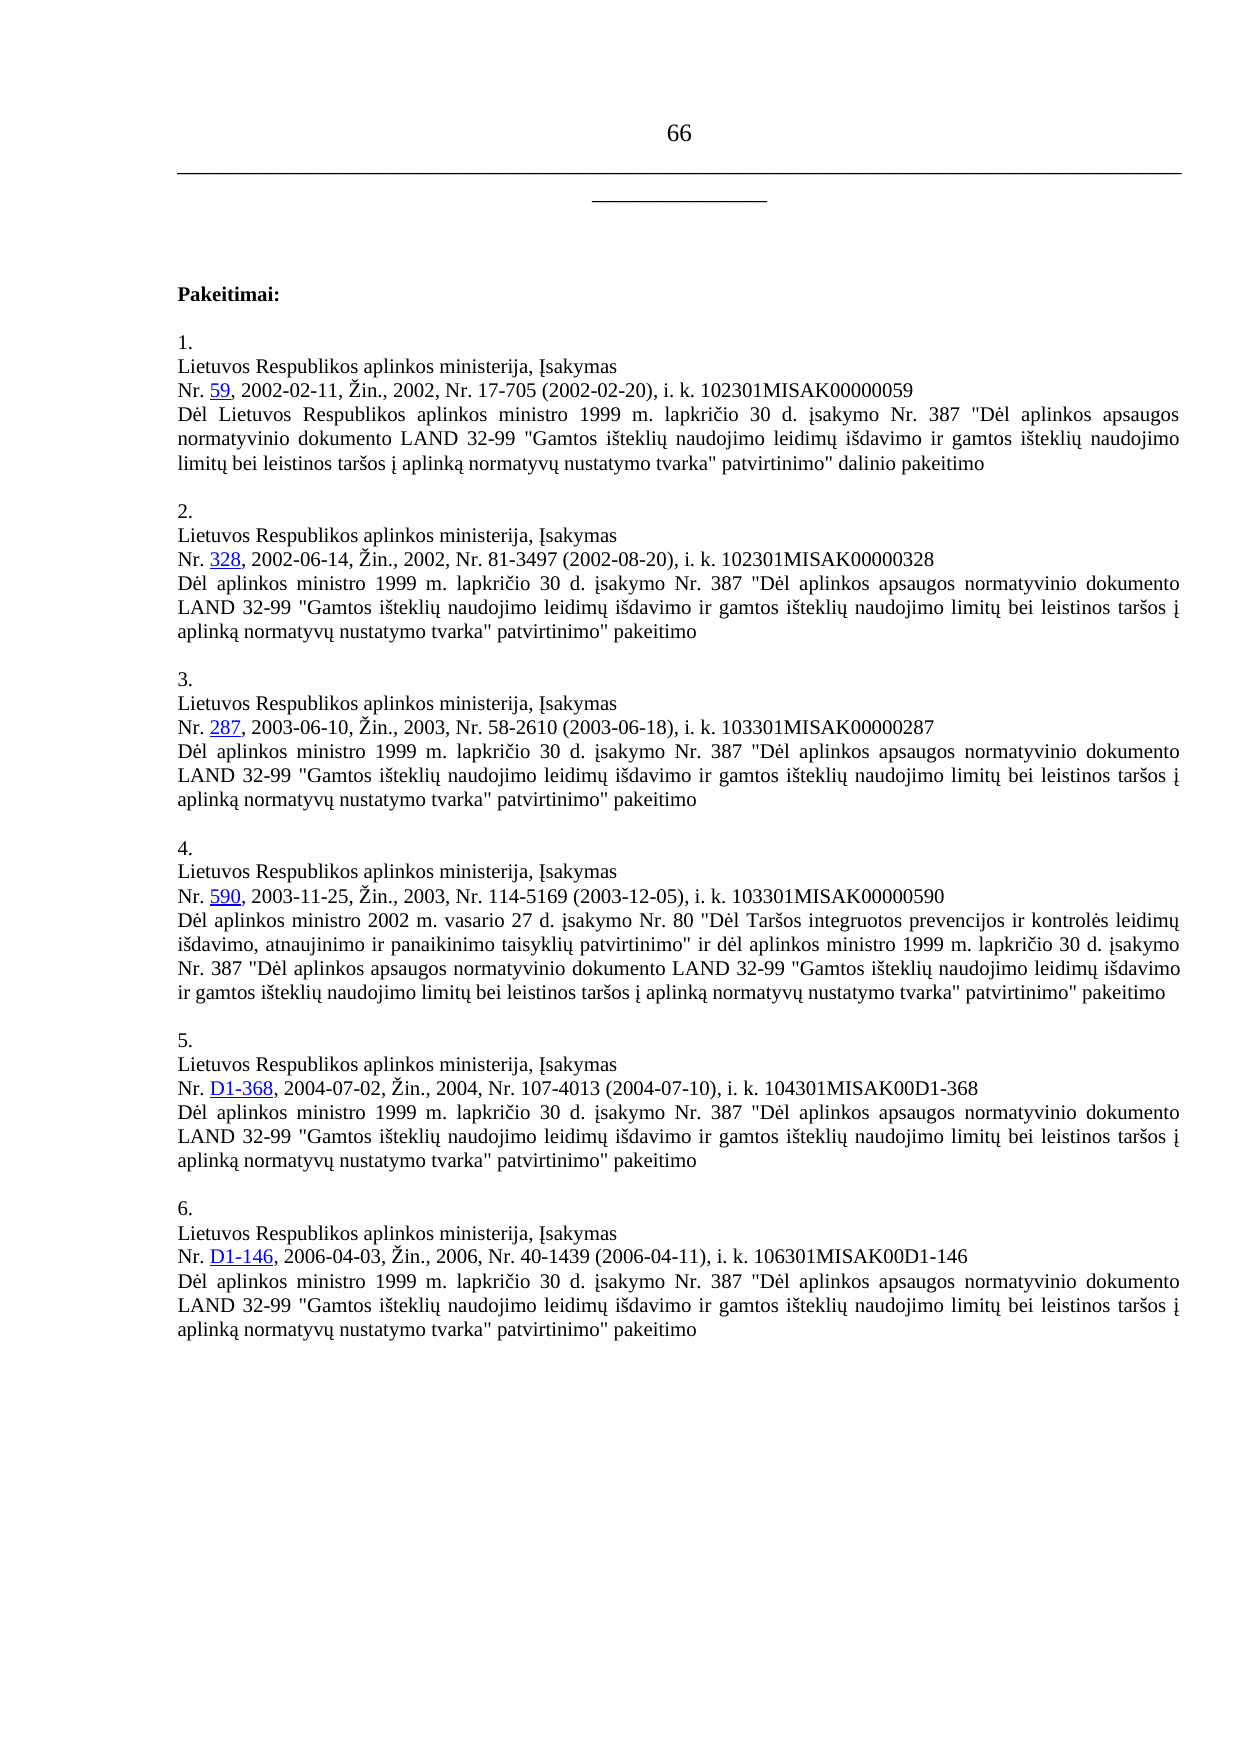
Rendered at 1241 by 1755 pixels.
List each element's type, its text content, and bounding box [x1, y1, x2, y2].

text 3. [177, 667, 1181, 691]
text ______________ [177, 176, 1181, 205]
text Pakeitimai: [177, 282, 1181, 306]
text Nr. 287, 2003-06-10, Žin., 2003, Nr. 58-2610 (2003-06-18), i. k. 103301MISAK00000287 [177, 715, 1181, 739]
text Dėl aplinkos ministro 1999 m. lapkričio 30 d. įsakymo Nr. 387 "Dėl aplinkos apsaugos normatyvinio dokumento LAND 32-99 "Gamtos išteklių naudojimo leidimų išdavimo ir gamtos išteklių naudojimo limitų bei leistinos taršos į aplinką normatyvų nustatymo tvarka" patvirtinimo" pakeitimo [177, 1100, 1181, 1172]
text Dėl aplinkos ministro 2002 m. vasario 27 d. įsakymo Nr. 80 "Dėl Taršos integruotos prevencijos ir kontrolės leidimų išdavimo, atnaujinimo ir panaikinimo taisyklių patvirtinimo" ir dėl aplinkos ministro 1999 m. lapkričio 30 d. įsakymo Nr. 387 "Dėl aplinkos apsaugos normatyvinio dokumento LAND 32-99 "Gamtos išteklių naudojimo leidimų išdavimo ir gamtos išteklių naudojimo limitų bei leistinos taršos į aplinką normatyvų nustatymo tvarka" patvirtinimo" pakeitimo [177, 908, 1181, 1004]
text Lietuvos Respublikos aplinkos ministerija, Įsakymas [177, 354, 1181, 378]
text Dėl aplinkos ministro 1999 m. lapkričio 30 d. įsakymo Nr. 387 "Dėl aplinkos apsaugos normatyvinio dokumento LAND 32-99 "Gamtos išteklių naudojimo leidimų išdavimo ir gamtos išteklių naudojimo limitų bei leistinos taršos į aplinką normatyvų nustatymo tvarka" patvirtinimo" pakeitimo [177, 739, 1181, 811]
text 2. [177, 498, 1181, 523]
text Lietuvos Respublikos aplinkos ministerija, Įsakymas [177, 1052, 1181, 1076]
text 1. [177, 330, 1181, 354]
text 4. [177, 835, 1181, 859]
text Dėl aplinkos ministro 1999 m. lapkričio 30 d. įsakymo Nr. 387 "Dėl aplinkos apsaugos normatyvinio dokumento LAND 32-99 "Gamtos išteklių naudojimo leidimų išdavimo ir gamtos išteklių naudojimo limitų bei leistinos taršos į aplinką normatyvų nustatymo tvarka" patvirtinimo" pakeitimo [177, 571, 1181, 643]
text Dėl aplinkos ministro 1999 m. lapkričio 30 d. įsakymo Nr. 387 "Dėl aplinkos apsaugos normatyvinio dokumento LAND 32-99 "Gamtos išteklių naudojimo leidimų išdavimo ir gamtos išteklių naudojimo limitų bei leistinos taršos į aplinką normatyvų nustatymo tvarka" patvirtinimo" pakeitimo [177, 1268, 1181, 1341]
text Lietuvos Respublikos aplinkos ministerija, Įsakymas [177, 859, 1181, 883]
text Nr. D1-146, 2006-04-03, Žin., 2006, Nr. 40-1439 (2006-04-11), i. k. 106301MISAK00D1-146 [177, 1244, 1181, 1268]
text Nr. D1-368, 2004-07-02, Žin., 2004, Nr. 107-4013 (2004-07-10), i. k. 104301MISAK00D1-368 [177, 1076, 1181, 1100]
text Dėl Lietuvos Respublikos aplinkos ministro 1999 m. lapkričio 30 d. įsakymo Nr. 387 "Dėl aplinkos apsaugos normatyvinio dokumento LAND 32-99 "Gamtos išteklių naudojimo leidimų išdavimo ir gamtos išteklių naudojimo limitų bei leistinos taršos į aplinką normatyvų nustatymo tvarka" patvirtinimo" dalinio pakeitimo [177, 402, 1181, 474]
text 6. [177, 1196, 1181, 1220]
text Lietuvos Respublikos aplinkos ministerija, Įsakymas [177, 523, 1181, 547]
text Nr. 590, 2003-11-25, Žin., 2003, Nr. 114-5169 (2003-12-05), i. k. 103301MISAK00000590 [177, 883, 1181, 908]
text Lietuvos Respublikos aplinkos ministerija, Įsakymas [177, 691, 1181, 715]
text Lietuvos Respublikos aplinkos ministerija, Įsakymas [177, 1220, 1181, 1244]
text 5. [177, 1028, 1181, 1052]
text Nr. 59, 2002-02-11, Žin., 2002, Nr. 17-705 (2002-02-20), i. k. 102301MISAK00000059 [177, 378, 1181, 402]
text Nr. 328, 2002-06-14, Žin., 2002, Nr. 81-3497 (2002-08-20), i. k. 102301MISAK00000328 [177, 547, 1181, 571]
